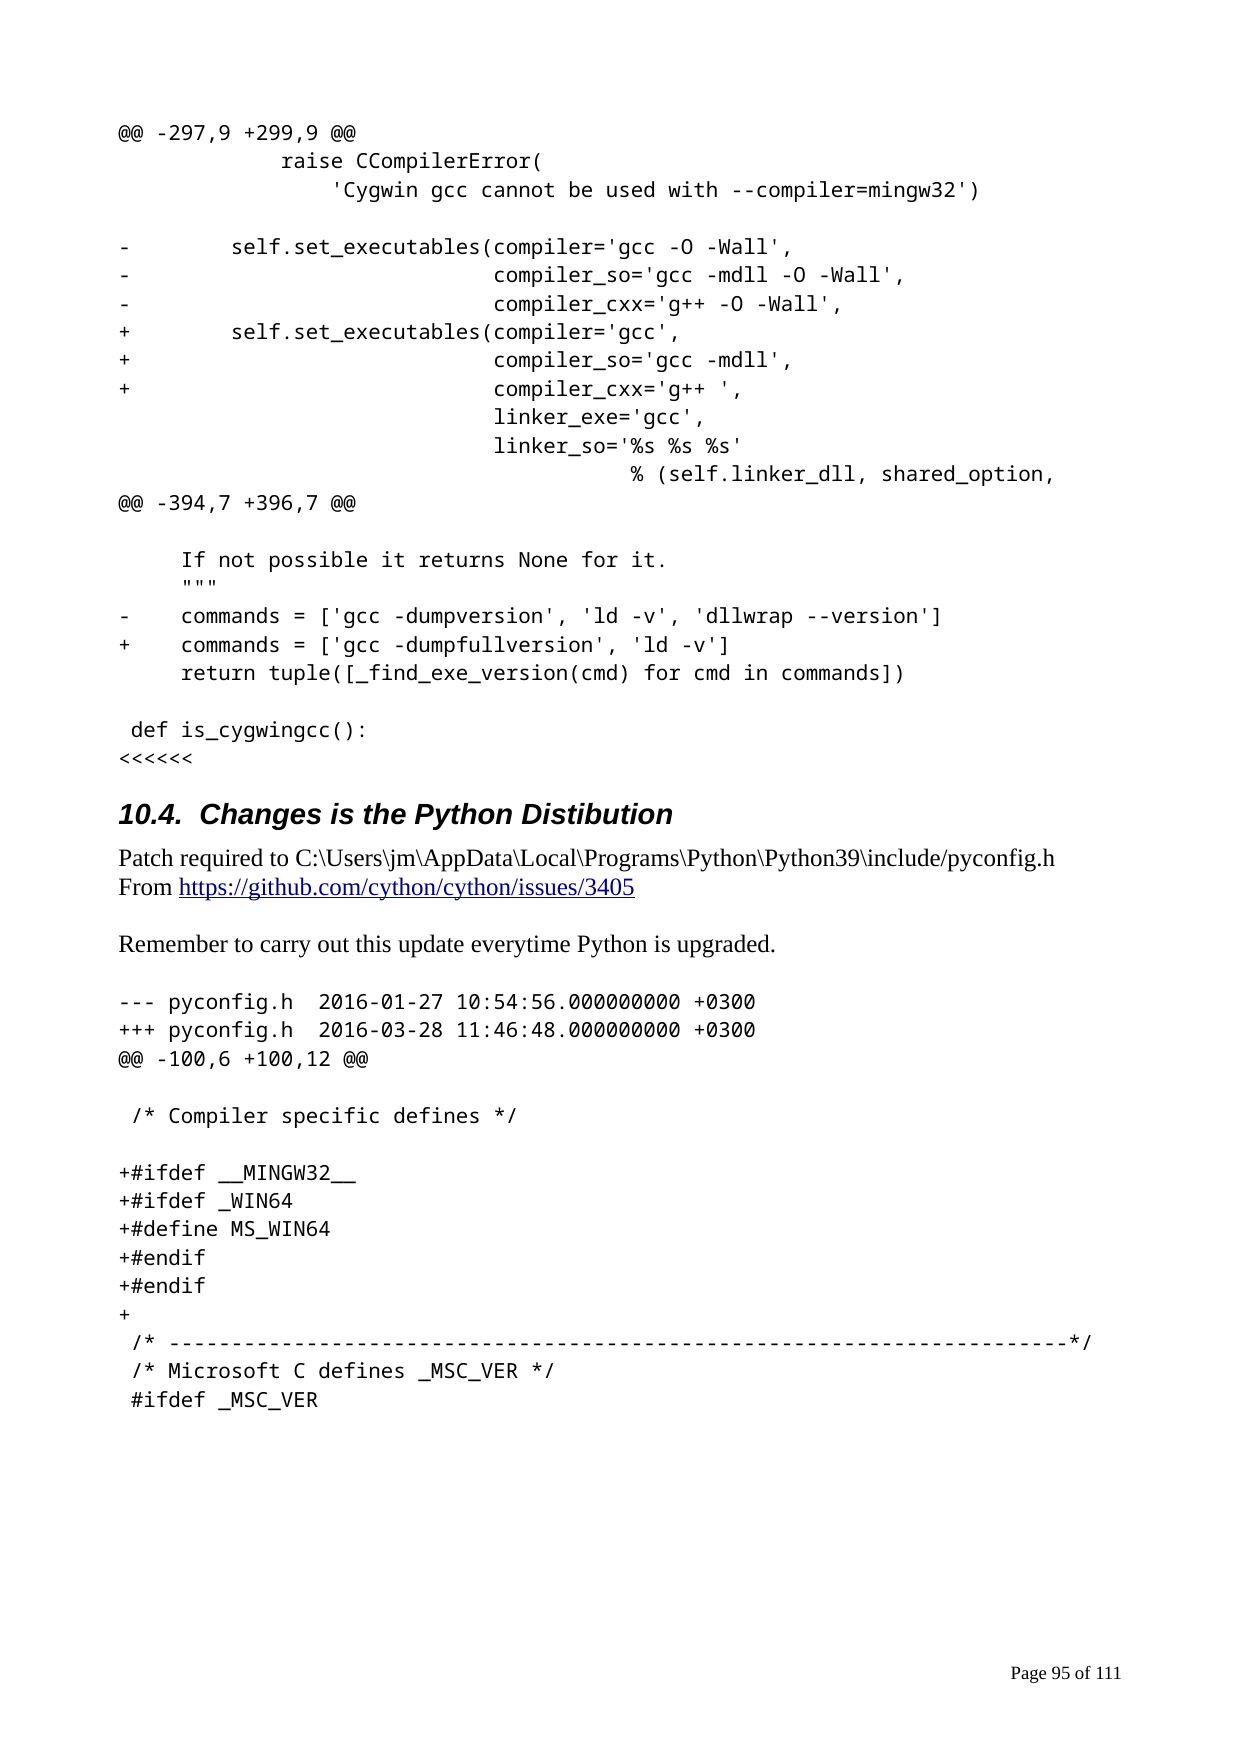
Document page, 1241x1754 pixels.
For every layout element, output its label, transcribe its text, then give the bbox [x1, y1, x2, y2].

text """ [118, 573, 1122, 602]
text +#ifdef __MINGW32__ [118, 1158, 1122, 1186]
text If not possible it returns None for it. [118, 545, 1122, 573]
text + [118, 1300, 1122, 1328]
text - compiler_cxx='g++ -O -Wall', [118, 289, 1122, 317]
text From https://github.com/cython/cython/issues/3405 [118, 872, 1122, 901]
text raise CCompilerError( [118, 147, 1122, 175]
text +#endif [118, 1243, 1122, 1271]
text @@ -297,9 +299,9 @@ [118, 118, 1122, 147]
text --- pyconfig.h 2016-01-27 10:54:56.000000000 +0300 [118, 987, 1122, 1015]
text linker_so='%s %s %s' [118, 431, 1122, 459]
text @@ -100,6 +100,12 @@ [118, 1044, 1122, 1072]
subtitle Changes is the Python Distibution [118, 797, 1122, 831]
text + self.set_executables(compiler='gcc', [118, 317, 1122, 346]
text +++ pyconfig.h 2016-03-28 11:46:48.000000000 +0300 [118, 1015, 1122, 1044]
text #ifdef _MSC_VER [118, 1385, 1122, 1413]
text +#ifdef _WIN64 [118, 1186, 1122, 1214]
text +#endif [118, 1271, 1122, 1300]
text Remember to carry out this update everytime Python is upgraded. [118, 929, 1122, 958]
text - compiler_so='gcc -mdll -O -Wall', [118, 260, 1122, 289]
text - commands = ['gcc -dumpversion', 'ld -v', 'dllwrap --version'] [118, 602, 1122, 630]
text return tuple([_find_exe_version(cmd) for cmd in commands]) [118, 658, 1122, 687]
text /* Compiler specific defines */ [118, 1101, 1122, 1129]
text @@ -394,7 +396,7 @@ [118, 488, 1122, 516]
text % (self.linker_dll, shared_option, [118, 459, 1122, 488]
text <<<<<< [118, 744, 1122, 772]
text + compiler_cxx='g++ ', [118, 374, 1122, 402]
text Patch required to C:\Users\jm\AppData\Local\Programs\Python\Python39\include/pyconfig.h [118, 843, 1122, 872]
text /* Microsoft C defines _MSC_VER */ [118, 1357, 1122, 1385]
text - self.set_executables(compiler='gcc -O -Wall', [118, 232, 1122, 260]
text /* ------------------------------------------------------------------------*/ [118, 1328, 1122, 1357]
text +#define MS_WIN64 [118, 1214, 1122, 1243]
text 'Cygwin gcc cannot be used with --compiler=mingw32') [118, 175, 1122, 203]
text + commands = ['gcc -dumpfullversion', 'ld -v'] [118, 630, 1122, 658]
text linker_exe='gcc', [118, 402, 1122, 431]
text def is_cygwingcc(): [118, 715, 1122, 744]
text + compiler_so='gcc -mdll', [118, 346, 1122, 374]
